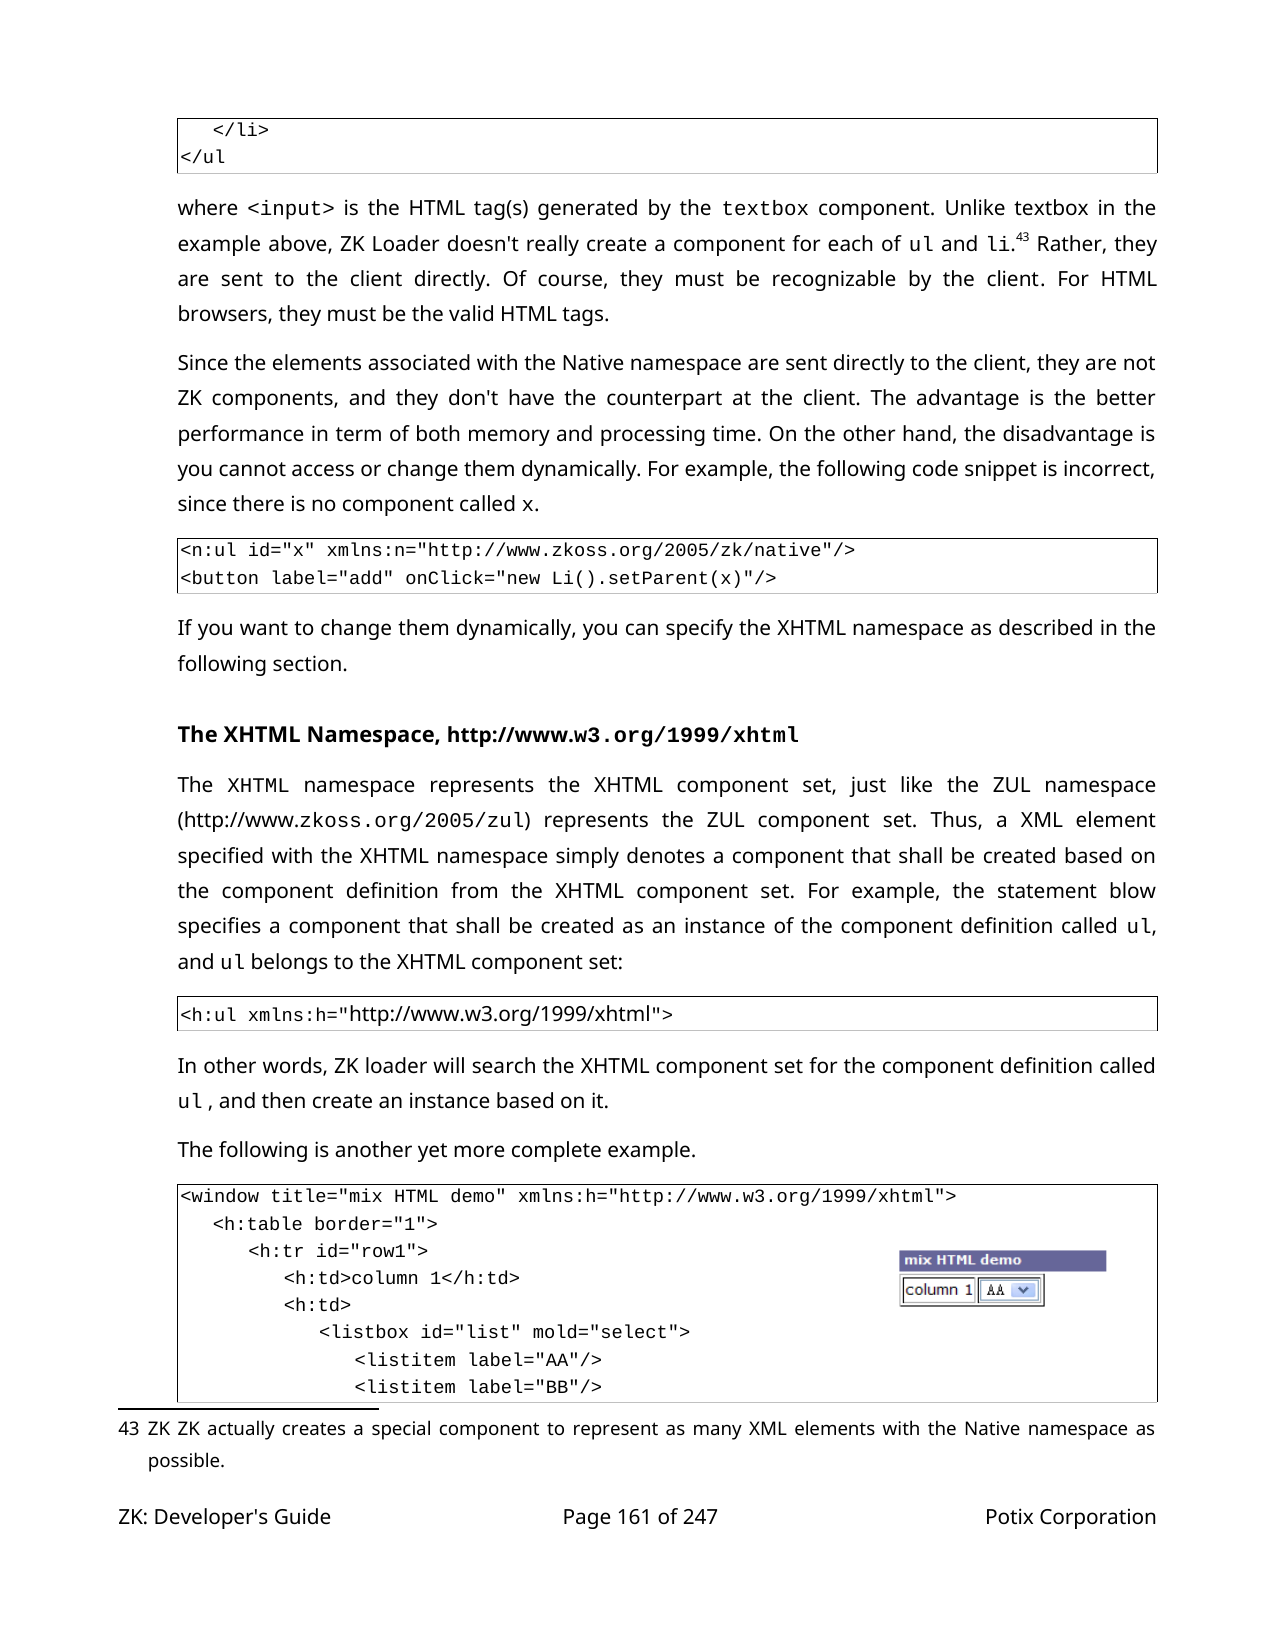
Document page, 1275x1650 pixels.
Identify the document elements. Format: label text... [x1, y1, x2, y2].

text where <input> is the HTML tag(s) generated by the textbox component. Unlike textbox in the example above, ZK Loader doesn't really create a component for each of ul and li. Rather, they are sent to the client directly. Of course, they must be recognizable by the client. For HTML browsers, they must be the valid HTML tags. [177, 193, 1157, 328]
text <h:td> [178, 1293, 1157, 1317]
text <button label="add" onClick="new Li().setParent(x)"/> [178, 566, 1157, 593]
text <h:td>column 1</h:td> [178, 1266, 897, 1290]
text </li> [178, 119, 1157, 142]
text ZK ZK actually creates a special component to represent as many XML elements with the Native namespace as possible. [118, 1416, 1157, 1473]
text [1107, 1266, 1157, 1290]
text The XHTML namespace represents the XHTML component set, just like the ZUL namespace (http://www.zkoss.org/2005/zul) represents the ZUL component set. Thus, a XML element specified with the XHTML namespace simply denotes a component that shall be created based on the component definition from the XHTML component set. For example, the statement blow specifies a component that shall be created as an instance of the component definition called ul, and ul belongs to the XHTML component set: [177, 770, 1157, 976]
subtitle The XHTML Namespace, http://www.w3.org/1999/xhtml [177, 719, 1157, 749]
picture [897, 1247, 1107, 1309]
text </ul [178, 145, 1157, 173]
text <window title="mix HTML demo" xmlns:h="http://www.w3.org/1999/xhtml"> [178, 1185, 1157, 1209]
text If you want to change them dynamically, you can specify the XHTML namespace as described in the following section. [177, 613, 1157, 677]
text <listitem label="AA"/> [178, 1347, 1157, 1372]
text The following is another yet more complete example. [177, 1136, 1157, 1164]
text <h:ul xmlns:h="http://www.w3.org/1999/xhtml"> [178, 997, 1157, 1030]
text <h:table border="1"> [178, 1212, 1157, 1236]
text <listbox id="list" mold="select"> [178, 1320, 1157, 1344]
text <h:tr id="row1"> [178, 1239, 1157, 1263]
text <listitem label="BB"/> [178, 1375, 1157, 1402]
text In other words, ZK loader will search the XHTML component set for the component definition called ul , and then create an instance based on it. [177, 1051, 1157, 1115]
text <n:ul id="x" xmlns:n="http://www.zkoss.org/2005/zk/native"/> [178, 539, 1157, 563]
text Since the elements associated with the Native namespace are sent directly to the client, they are not ZK components, and they don't have the counterpart at the client. The advantage is the better performance in term of both memory and processing time. On the other hand, the disadvantage is you cannot access or change them dynamically. For example, the following code snippet is incorrect, since there is no component called x. [177, 348, 1157, 518]
